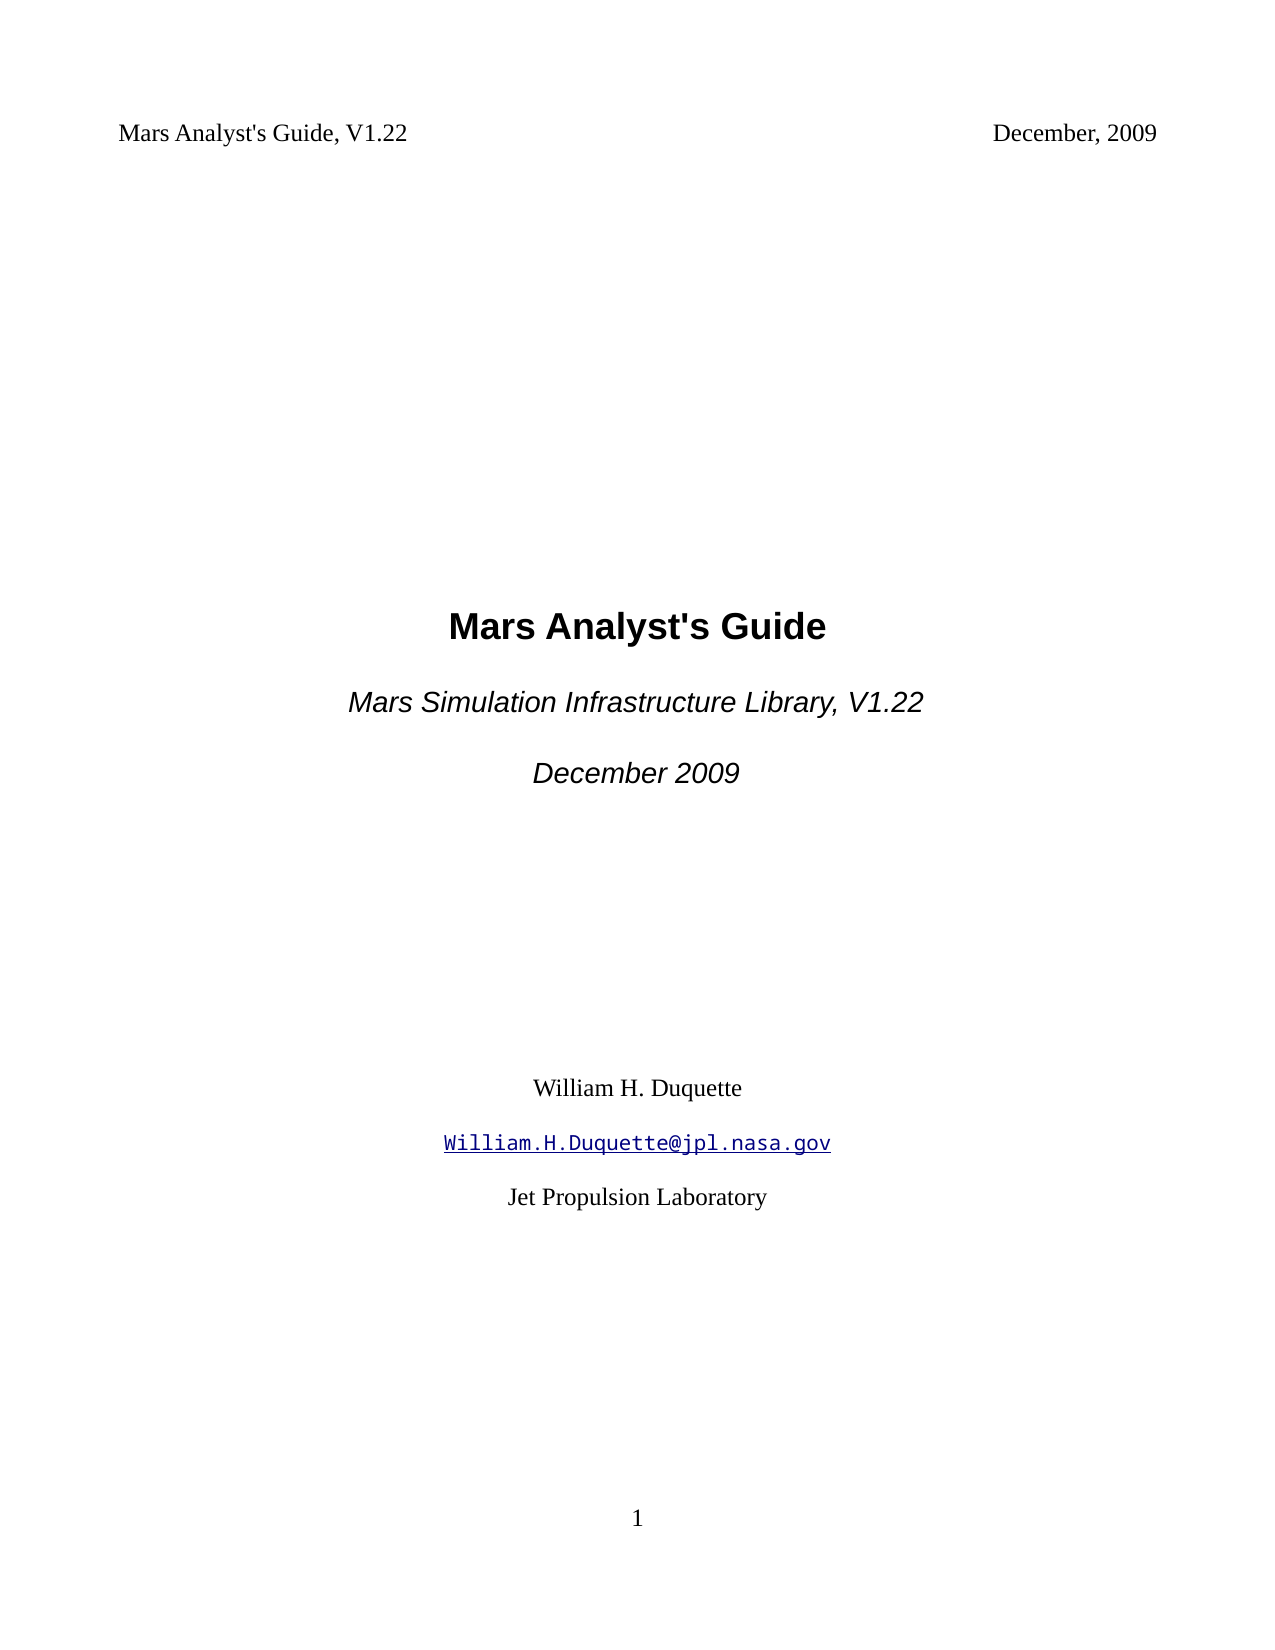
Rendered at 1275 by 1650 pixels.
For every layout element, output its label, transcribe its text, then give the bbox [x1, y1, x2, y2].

text Jet Propulsion Laboratory [118, 1182, 1157, 1211]
title Mars Analyst's Guide [118, 604, 1157, 648]
text William.H.Duquette@jpl.nasa.gov [118, 1128, 1157, 1156]
text William H. Duquette [118, 1073, 1157, 1102]
subtitle December 2009 [118, 756, 1157, 790]
subtitle Mars Simulation Infrastructure Library, V1.22 [118, 685, 1157, 719]
